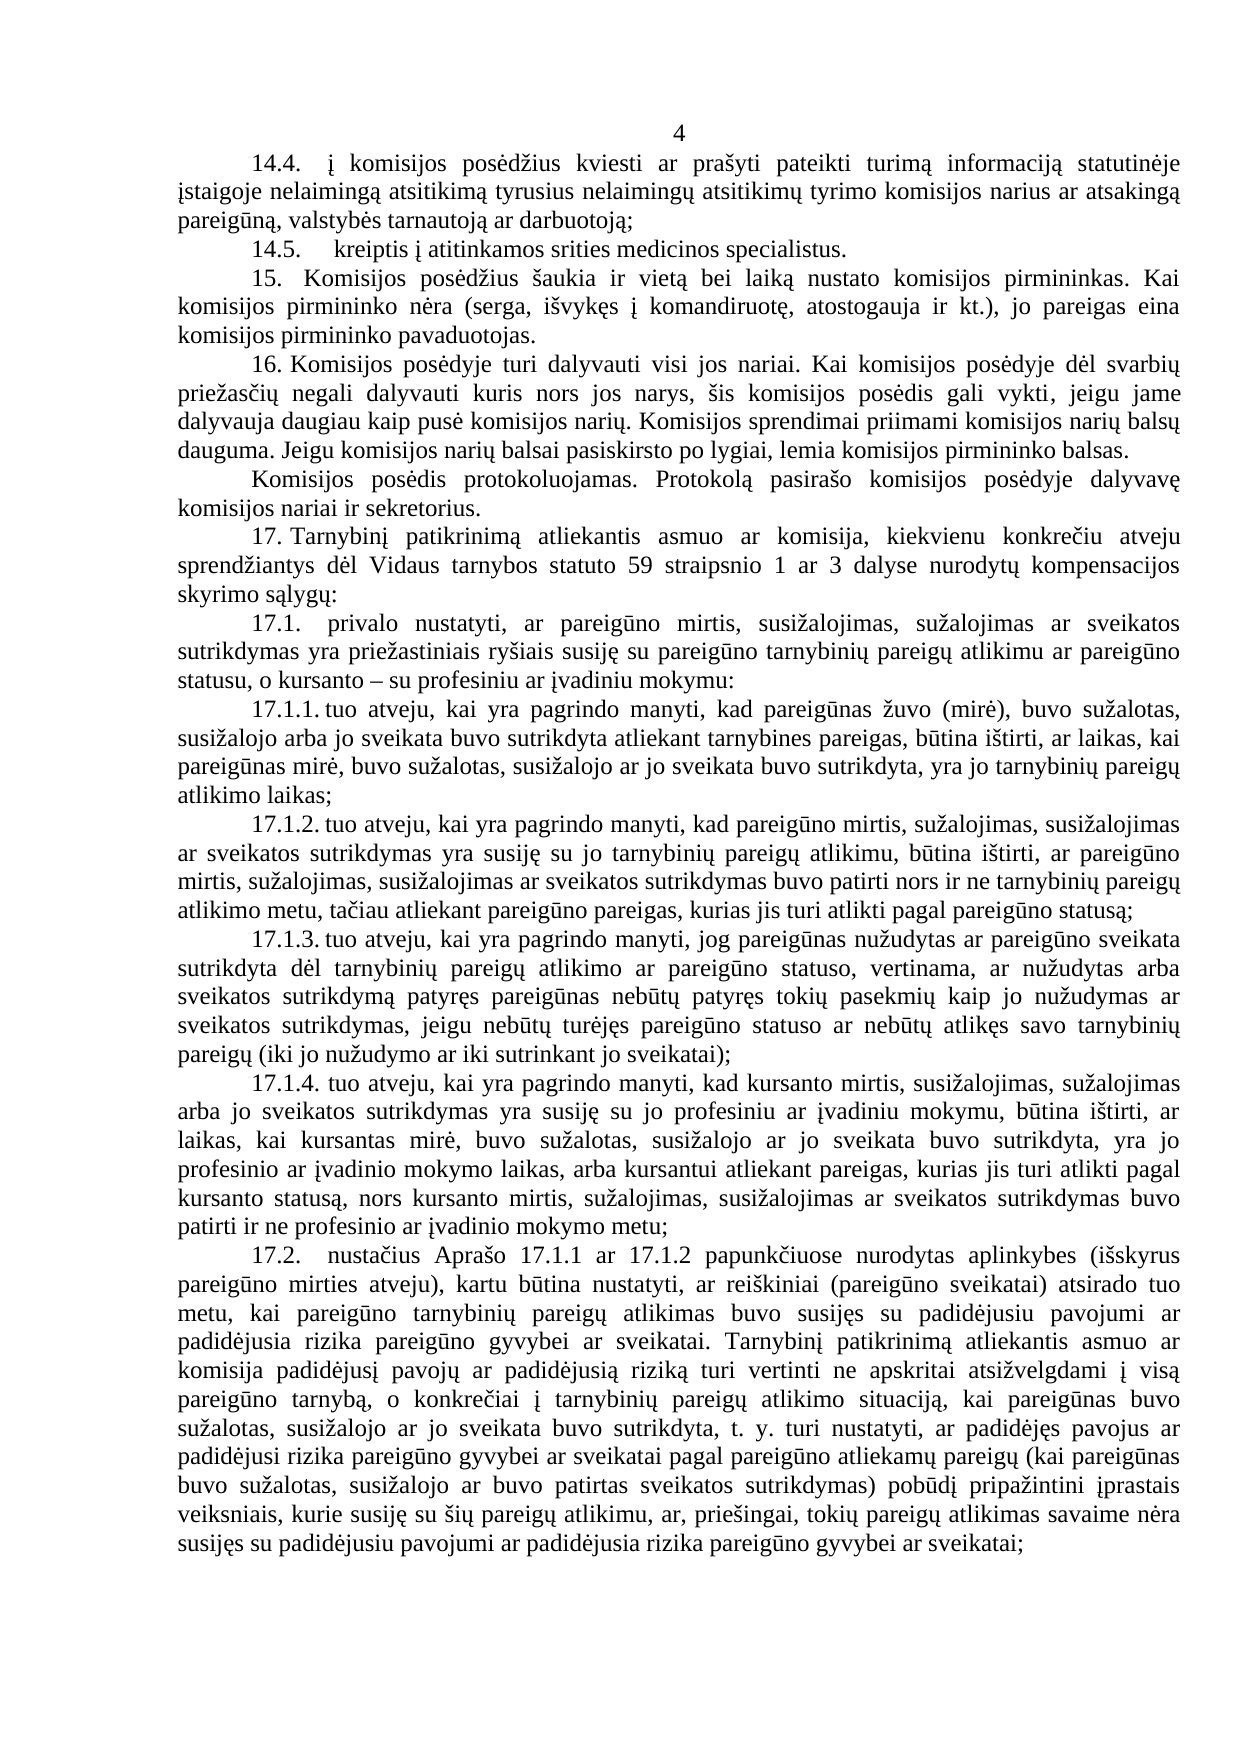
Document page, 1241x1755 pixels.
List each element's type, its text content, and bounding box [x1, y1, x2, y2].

text Komisijos posėdis protokoluojamas. Protokolą pasirašo komisijos posėdyje dalyvavę komisijos nariai ir sekretorius. [177, 464, 1181, 521]
text 15. Komisijos posėdžius šaukia ir vietą bei laiką nustato komisijos pirmininkas. Kai komisijos pirmininko nėra (serga, išvykęs į komandiruotę, atostogauja ir kt.), jo pareigas eina komisijos pirmininko pavaduotojas. [177, 263, 1181, 349]
text 14.5. kreiptis į atitinkamos srities medicinos specialistus. [177, 234, 1181, 263]
text 17.2. nustačius Aprašo 17.1.1 ar 17.1.2 papunkčiuose nurodytas aplinkybes (išskyrus pareigūno mirties atveju), kartu būtina nustatyti, ar reiškiniai (pareigūno sveikatai) atsirado tuo metu, kai pareigūno tarnybinių pareigų atlikimas buvo susijęs su padidėjusiu pavojumi ar padidėjusia rizika pareigūno gyvybei ar sveikatai. Tarnybinį patikrinimą atliekantis asmuo ar komisija padidėjusį pavojų ar padidėjusią riziką turi vertinti ne apskritai atsižvelgdami į visą pareigūno tarnybą, o konkrečiai į tarnybinių pareigų atlikimo situaciją, kai pareigūnas buvo sužalotas, susižalojo ar jo sveikata buvo sutrikdyta, t. y. turi nustatyti, ar padidėjęs pavojus ar padidėjusi rizika pareigūno gyvybei ar sveikatai pagal pareigūno atliekamų pareigų (kai pareigūnas buvo sužalotas, susižalojo ar buvo patirtas sveikatos sutrikdymas) pobūdį pripažintini įprastais veiksniais, kurie susiję su šių pareigų atlikimu, ar, priešingai, tokių pareigų atlikimas savaime nėra susijęs su padidėjusiu pavojumi ar padidėjusia rizika pareigūno gyvybei ar sveikatai; [177, 1240, 1181, 1556]
text 17.1.1. tuo atveju, kai yra pagrindo manyti, kad pareigūnas žuvo (mirė), buvo sužalotas, susižalojo arba jo sveikata buvo sutrikdyta atliekant tarnybines pareigas, būtina ištirti, ar laikas, kai pareigūnas mirė, buvo sužalotas, susižalojo ar jo sveikata buvo sutrikdyta, yra jo tarnybinių pareigų atlikimo laikas; [177, 694, 1181, 809]
text 17.1.3. tuo atveju, kai yra pagrindo manyti, jog pareigūnas nužudytas ar pareigūno sveikata sutrikdyta dėl tarnybinių pareigų atlikimo ar pareigūno statuso, vertinama, ar nužudytas arba sveikatos sutrikdymą patyręs pareigūnas nebūtų patyręs tokių pasekmių kaip jo nužudymas ar sveikatos sutrikdymas, jeigu nebūtų turėjęs pareigūno statuso ar nebūtų atlikęs savo tarnybinių pareigų (iki jo nužudymo ar iki sutrinkant jo sveikatai); [177, 924, 1181, 1068]
text 17.1.4. tuo atveju, kai yra pagrindo manyti, kad kursanto mirtis, susižalojimas, sužalojimas arba jo sveikatos sutrikdymas yra susiję su jo profesiniu ar įvadiniu mokymu, būtina ištirti, ar laikas, kai kursantas mirė, buvo sužalotas, susižalojo ar jo sveikata buvo sutrikdyta, yra jo profesinio ar įvadinio mokymo laikas, arba kursantui atliekant pareigas, kurias jis turi atlikti pagal kursanto statusą, nors kursanto mirtis, sužalojimas, susižalojimas ar sveikatos sutrikdymas buvo patirti ir ne profesinio ar įvadinio mokymo metu; [177, 1068, 1181, 1240]
text 16. Komisijos posėdyje turi dalyvauti visi jos nariai. Kai komisijos posėdyje dėl svarbių priežasčių negali dalyvauti kuris nors jos narys, šis komisijos posėdis gali vykti, jeigu jame dalyvauja daugiau kaip pusė komisijos narių. Komisijos sprendimai priimami komisijos narių balsų dauguma. Jeigu komisijos narių balsai pasiskirsto po lygiai, lemia komisijos pirmininko balsas. [177, 349, 1181, 464]
text 17. Tarnybinį patikrinimą atliekantis asmuo ar komisija, kiekvienu konkrečiu atveju sprendžiantys dėl Vidaus tarnybos statuto 59 straipsnio 1 ar 3 dalyse nurodytų kompensacijos skyrimo sąlygų: [177, 521, 1181, 608]
text 17.1.2. tuo atveju, kai yra pagrindo manyti, kad pareigūno mirtis, sužalojimas, susižalojimas ar sveikatos sutrikdymas yra susiję su jo tarnybinių pareigų atlikimu, būtina ištirti, ar pareigūno mirtis, sužalojimas, susižalojimas ar sveikatos sutrikdymas buvo patirti nors ir ne tarnybinių pareigų atlikimo metu, tačiau atliekant pareigūno pareigas, kurias jis turi atlikti pagal pareigūno statusą; [177, 809, 1181, 924]
text 17.1. privalo nustatyti, ar pareigūno mirtis, susižalojimas, sužalojimas ar sveikatos sutrikdymas yra priežastiniais ryšiais susiję su pareigūno tarnybinių pareigų atlikimu ar pareigūno statusu, o kursanto – su profesiniu ar įvadiniu mokymu: [177, 608, 1181, 694]
text 14.4. į komisijos posėdžius kviesti ar prašyti pateikti turimą informaciją statutinėje įstaigoje nelaimingą atsitikimą tyrusius nelaimingų atsitikimų tyrimo komisijos narius ar atsakingą pareigūną, valstybės tarnautoją ar darbuotoją; [177, 148, 1181, 234]
